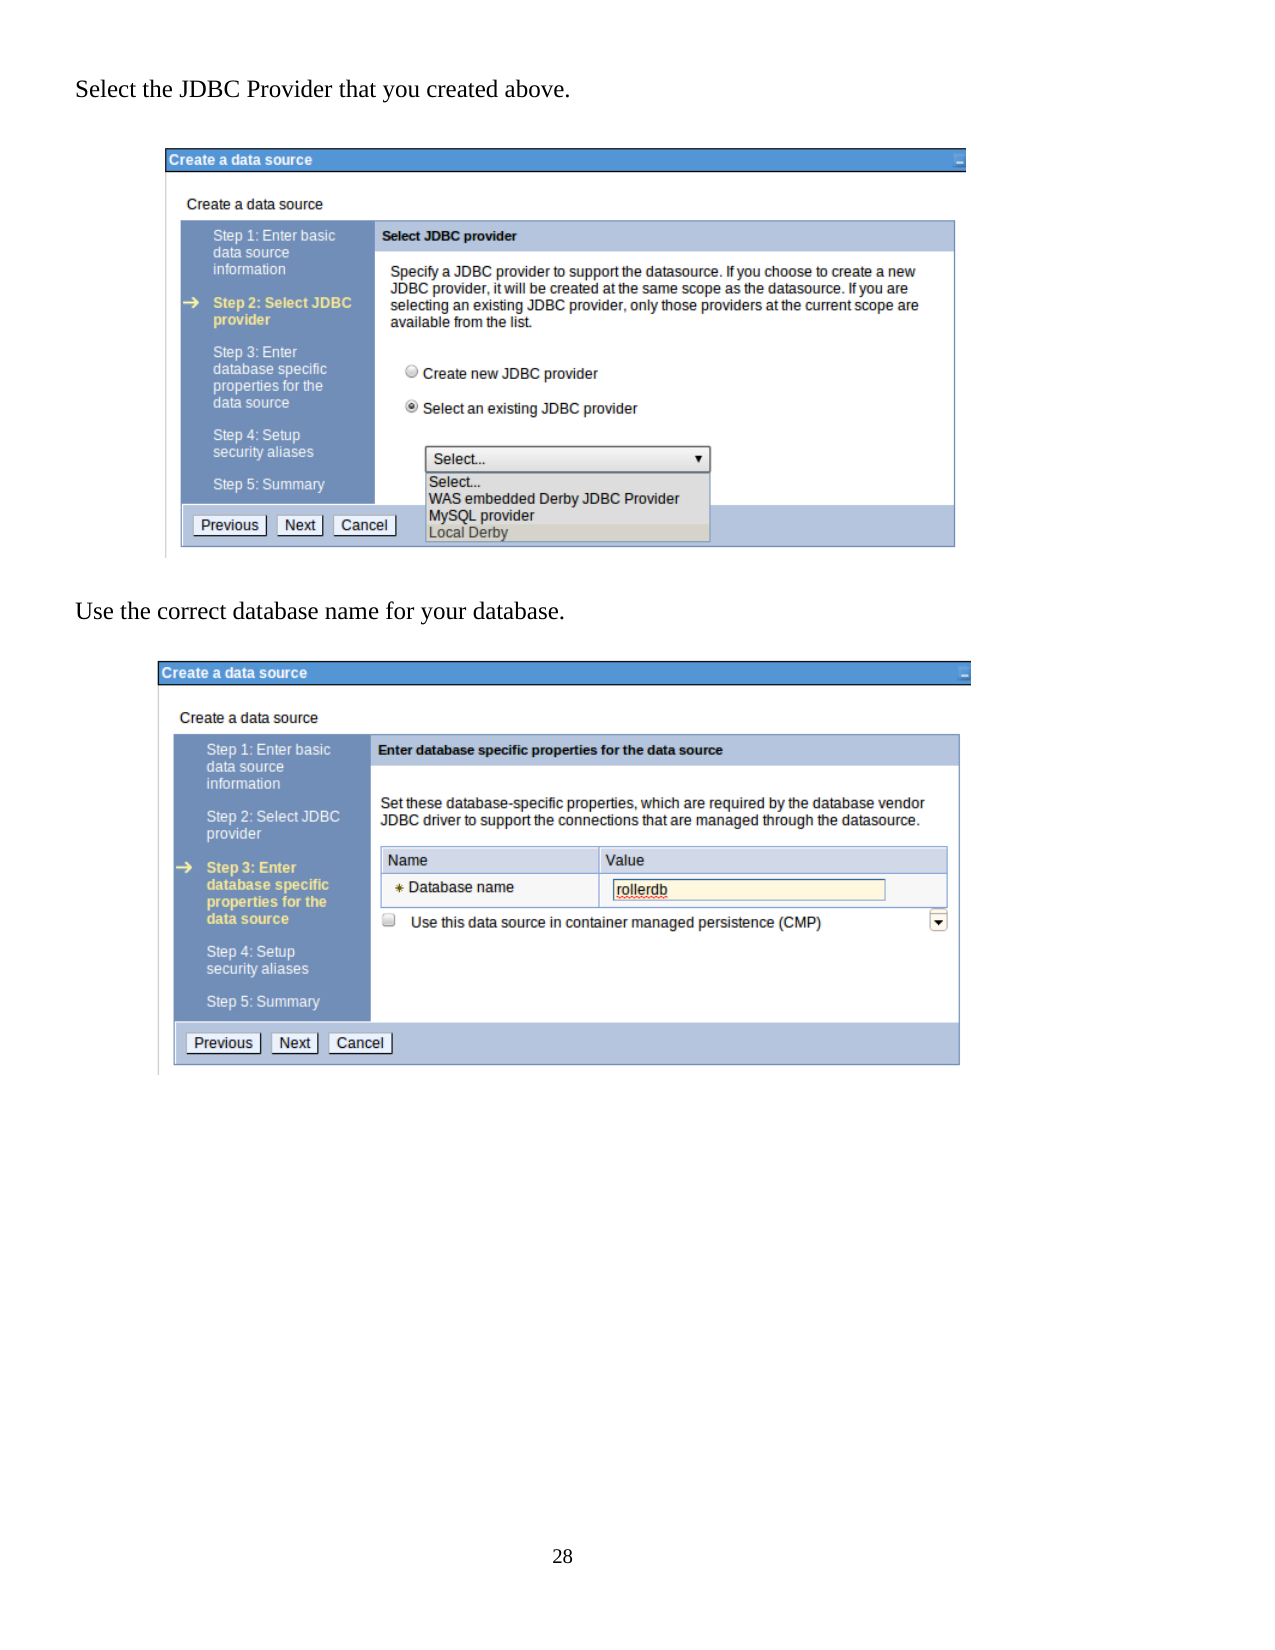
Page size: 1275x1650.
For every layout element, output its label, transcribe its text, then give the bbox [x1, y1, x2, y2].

text Select the JDBC Provider that you created above. [75, 75, 1200, 103]
picture [158, 141, 966, 558]
picture [153, 655, 971, 1075]
text Use the correct database name for your database. [75, 597, 1200, 625]
